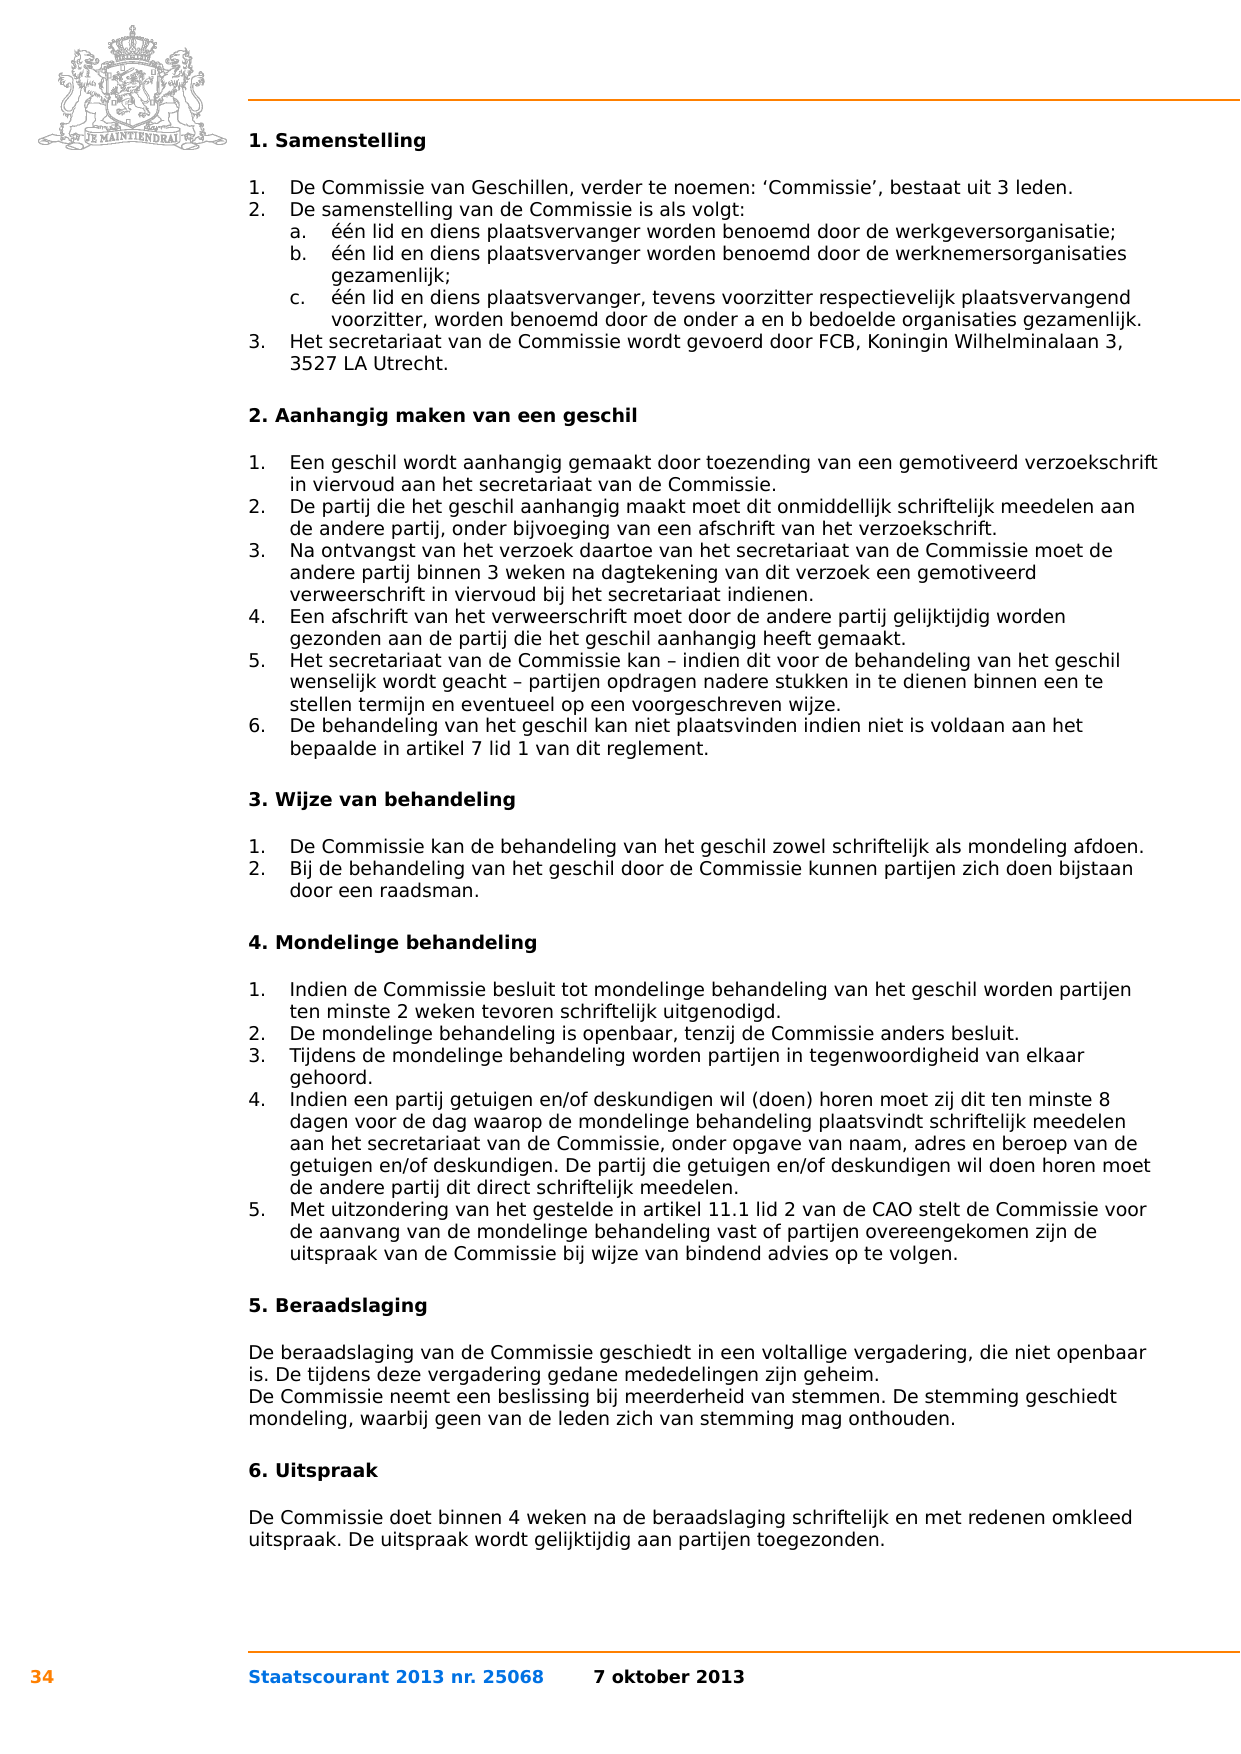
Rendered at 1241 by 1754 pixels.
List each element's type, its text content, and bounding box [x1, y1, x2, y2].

subtitle 2. Aanhangig maken van een geschil [248, 405, 1163, 427]
text b. één lid en diens plaatsvervanger worden benoemd door de werknemersorganisaties gezamenlijk; [289, 243, 1163, 287]
text De beraadslaging van de Commissie geschiedt in een voltallige vergadering, die niet openbaar is. De tijdens deze vergadering gedane mededelingen zijn geheim. [248, 1342, 1163, 1386]
text 3. Na ontvangst van het verzoek daartoe van het secretariaat van de Commissie moet de andere partij binnen 3 weken na dagtekening van dit verzoek een gemotiveerd verweerschrift in viervoud bij het secretariaat indienen. [248, 539, 1163, 606]
subtitle 4. Mondelinge behandeling [248, 932, 1163, 954]
text 5. Met uitzondering van het gestelde in artikel 11.1 lid 2 van de CAO stelt de Commissie voor de aanvang van de mondelinge behandeling vast of partijen overeengekomen zijn de uitspraak van de Commissie bij wijze van bindend advies op te volgen. [248, 1199, 1163, 1265]
text 1. Een geschil wordt aanhangig gemaakt door toezending van een gemotiveerd verzoekschrift in viervoud aan het secretariaat van de Commissie. [248, 452, 1163, 496]
subtitle 3. Wijze van behandeling [248, 789, 1163, 811]
text De Commissie neemt een beslissing bij meerderheid van stemmen. De stemming geschiedt mondeling, waarbij geen van de leden zich van stemming mag onthouden. [248, 1386, 1163, 1430]
text 2. De mondelinge behandeling is openbaar, tenzij de Commissie anders besluit. [248, 1023, 1163, 1045]
subtitle 5. Beraadslaging [248, 1295, 1163, 1317]
subtitle 6. Uitspraak [248, 1460, 1163, 1482]
text c. één lid en diens plaatsvervanger, tevens voorzitter respectievelijk plaatsvervangend voorzitter, worden benoemd door de onder a en b bedoelde organisaties gezamenlijk. [289, 287, 1163, 331]
text 5. Het secretariaat van de Commissie kan – indien dit voor de behandeling van het geschil wenselijk wordt geacht – partijen opdragen nadere stukken in te dienen binnen een te stellen termijn en eventueel op een voorgeschreven wijze. [248, 649, 1163, 715]
text 4. Indien een partij getuigen en/of deskundigen wil (doen) horen moet zij dit ten minste 8 dagen voor de dag waarop de mondelinge behandeling plaatsvindt schriftelijk meedelen aan het secretariaat van de Commissie, onder opgave van naam, adres en beroep van de getuigen en/of deskundigen. De partij die getuigen en/of deskundigen wil doen horen moet de andere partij dit direct schriftelijk meedelen. [248, 1089, 1163, 1199]
text a. één lid en diens plaatsvervanger worden benoemd door de werkgeversorganisatie; [289, 221, 1163, 243]
text 1. Indien de Commissie besluit tot mondelinge behandeling van het geschil worden partijen ten minste 2 weken tevoren schriftelijk uitgenodigd. [248, 979, 1163, 1023]
text De Commissie doet binnen 4 weken na de beraadslaging schriftelijk en met redenen omkleed uitspraak. De uitspraak wordt gelijktijdig aan partijen toegezonden. [248, 1507, 1163, 1551]
text 2. De samenstelling van de Commissie is als volgt: [248, 199, 1163, 221]
text 1. De Commissie van Geschillen, verder te noemen: ‘Commissie’, bestaat uit 3 leden. [248, 177, 1163, 199]
text 1. De Commissie kan de behandeling van het geschil zowel schriftelijk als mondeling afdoen. [248, 836, 1163, 858]
text 2. De partij die het geschil aanhangig maakt moet dit onmiddellijk schriftelijk meedelen aan de andere partij, onder bijvoeging van een afschrift van het verzoekschrift. [248, 496, 1163, 539]
text 6. De behandeling van het geschil kan niet plaatsvinden indien niet is voldaan aan het bepaalde in artikel 7 lid 1 van dit reglement. [248, 715, 1163, 759]
text 2. Bij de behandeling van het geschil door de Commissie kunnen partijen zich doen bijstaan door een raadsman. [248, 858, 1163, 902]
text 3. Het secretariaat van de Commissie wordt gevoerd door FCB, Koningin Wilhelminalaan 3, 3527 LA Utrecht. [248, 331, 1163, 375]
subtitle 1. Samenstelling [248, 130, 1163, 152]
picture [38, 25, 227, 150]
text 4. Een afschrift van het verweerschrift moet door de andere partij gelijktijdig worden gezonden aan de partij die het geschil aanhangig heeft gemaakt. [248, 606, 1163, 649]
text 3. Tijdens de mondelinge behandeling worden partijen in tegenwoordigheid van elkaar gehoord. [248, 1045, 1163, 1089]
